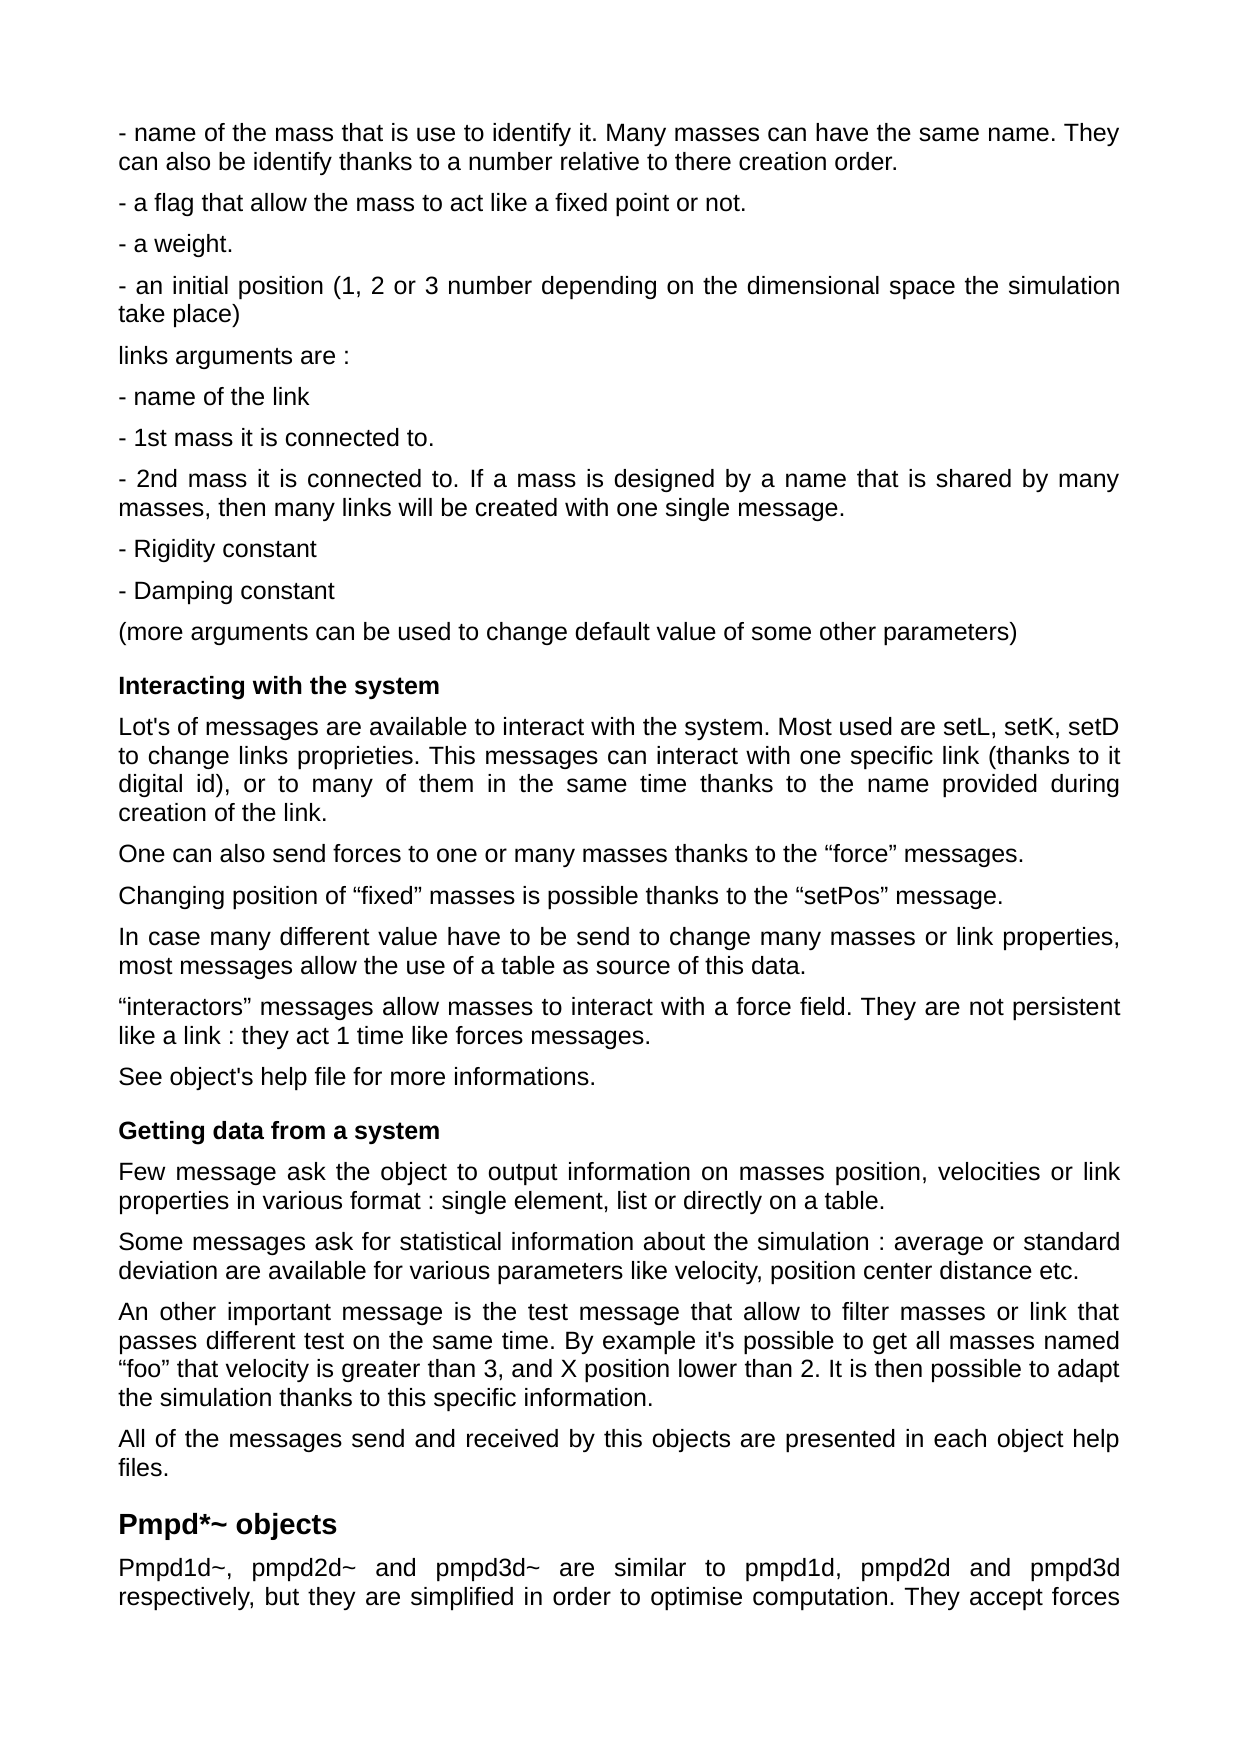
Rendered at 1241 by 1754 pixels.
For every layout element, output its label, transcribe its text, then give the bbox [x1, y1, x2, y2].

text Changing position of “fixed” masses is possible thanks to the “setPos” message. [118, 881, 1122, 909]
subtitle Pmpd*~ objects [118, 1507, 1122, 1540]
text Lot's of messages are available to interact with the system. Most used are setL, setK, setD to change links proprieties. This messages can interact with one specific link (thanks to it digital id), or to many of them in the same time thanks to the name provided during creation of the link. [118, 712, 1122, 827]
text - Rigidity constant [118, 534, 1122, 563]
text links arguments are : [118, 341, 1122, 369]
text - a flag that allow the mass to act like a fixed point or not. [118, 188, 1122, 217]
text “interactors” messages allow masses to interact with a force field. They are not persistent like a link : they act 1 time like forces messages. [118, 992, 1122, 1049]
text - name of the link [118, 382, 1122, 411]
text Few message ask the object to output information on masses position, velocities or link properties in various format : single element, list or directly on a table. [118, 1157, 1122, 1214]
text - an initial position (1, 2 or 3 number depending on the dimensional space the simulation take place) [118, 271, 1122, 328]
text All of the messages send and received by this objects are presented in each object help files. [118, 1424, 1122, 1482]
text - Damping constant [118, 576, 1122, 604]
text In case many different value have to be send to change many masses or link properties, most messages allow the use of a table as source of this data. [118, 922, 1122, 979]
text (more arguments can be used to change default value of some other parameters) [118, 617, 1122, 646]
text See object's help file for more informations. [118, 1062, 1122, 1091]
text - 2nd mass it is connected to. If a mass is designed by a name that is shared by many masses, then many links will be created with one single message. [118, 464, 1122, 522]
text - name of the mass that is use to identify it. Many masses can have the same name. They can also be identify thanks to a number relative to there creation order. [118, 118, 1122, 176]
subtitle Interacting with the system [118, 671, 1122, 699]
text Pmpd1d~, pmpd2d~ and pmpd3d~ are similar to pmpd1d, pmpd2d and pmpd3d respectively, but they are simplified in order to optimise computation. They accept forces [118, 1553, 1122, 1610]
text An other important message is the test message that allow to filter masses or link that passes different test on the same time. By example it's possible to get all masses named “foo” that velocity is greater than 3, and X position lower than 2. It is then possible to adapt the simulation thanks to this specific information. [118, 1297, 1122, 1412]
text - 1st mass it is connected to. [118, 423, 1122, 452]
subtitle Getting data from a system [118, 1116, 1122, 1144]
text One can also send forces to one or many masses thanks to the “force” messages. [118, 839, 1122, 868]
text - a weight. [118, 229, 1122, 258]
text Some messages ask for statistical information about the simulation : average or standard deviation are available for various parameters like velocity, position center distance etc. [118, 1227, 1122, 1284]
